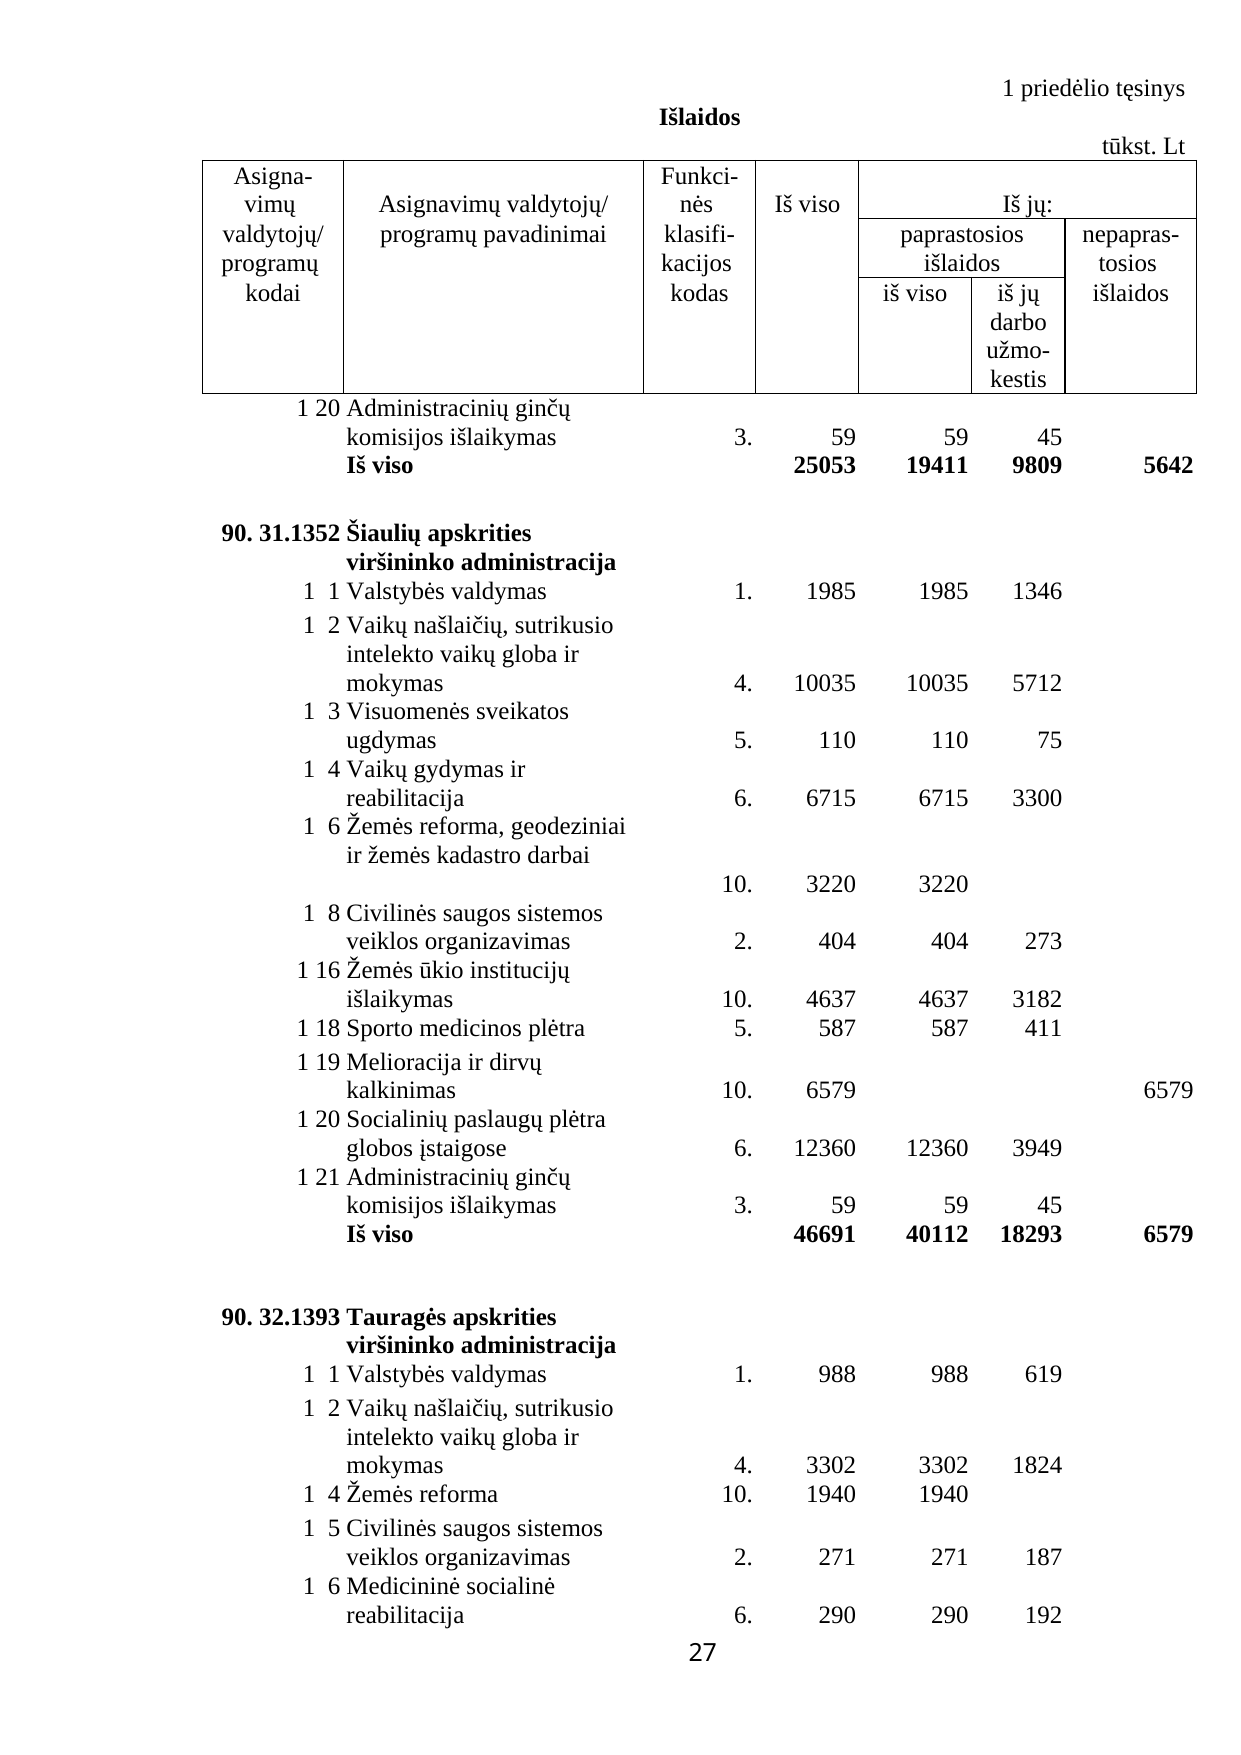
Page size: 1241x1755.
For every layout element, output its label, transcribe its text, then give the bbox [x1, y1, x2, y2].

table_cell 3302 [756, 1393, 859, 1479]
table_cell 18293 [971, 1219, 1065, 1253]
table_cell 587 [859, 1013, 971, 1047]
table_cell [1065, 696, 1196, 754]
table_header 1 priedėlio tęsinys [203, 74, 1196, 102]
table_cell [1065, 1013, 1196, 1047]
table_cell 3300 [971, 754, 1065, 811]
table_cell [971, 811, 1065, 898]
table_cell 1 19 [203, 1047, 343, 1104]
table_cell 1 4 [203, 1479, 343, 1513]
table_cell 1940 [859, 1479, 971, 1513]
table_cell [1065, 1571, 1196, 1628]
table_cell 271 [756, 1514, 859, 1571]
table_cell iš viso [859, 278, 971, 393]
table_cell 59 [756, 1162, 859, 1219]
table_cell [203, 1253, 343, 1302]
table_cell 3. [643, 1162, 756, 1219]
table_cell 40112 [859, 1219, 971, 1253]
table_cell Civilinės saugos sistemos veiklos organizavimas [343, 898, 643, 955]
table_cell Funkci-nės [644, 161, 755, 218]
table_cell [756, 1253, 859, 1302]
table_cell [1065, 394, 1196, 450]
table_cell valdytojų/ programų [203, 218, 343, 277]
table_cell [643, 1219, 756, 1253]
table_cell 1346 [971, 576, 1065, 610]
table_cell [971, 1302, 1065, 1359]
table_cell [1065, 1514, 1196, 1571]
table_cell [1065, 1302, 1196, 1359]
table_cell [203, 1219, 343, 1253]
table_cell 3302 [859, 1393, 971, 1479]
table_cell 1 1 [203, 576, 343, 610]
table_cell 25053 [756, 450, 859, 484]
table_cell [1065, 955, 1196, 1013]
table_cell [971, 1253, 1065, 1302]
table_cell 46691 [756, 1219, 859, 1253]
table_cell [859, 519, 971, 576]
table_cell 273 [971, 898, 1065, 955]
table_cell [756, 1302, 859, 1359]
table_cell 1 16 [203, 955, 343, 1013]
table_cell Išlaidos [203, 102, 1196, 131]
table_cell 3220 [756, 811, 859, 898]
table_cell 1 18 [203, 1013, 343, 1047]
table_cell nepapras-tosios [1066, 219, 1196, 277]
table_cell 619 [971, 1359, 1065, 1393]
table_cell 192 [971, 1571, 1065, 1628]
table_cell Administracinių ginčų komisijos išlaikymas [343, 1162, 643, 1219]
table_cell [1065, 754, 1196, 811]
table_cell 411 [971, 1013, 1065, 1047]
table_cell 9809 [971, 450, 1065, 484]
table_cell 1 3 [203, 696, 343, 754]
table_cell paprastosios išlaidos [859, 219, 1064, 277]
table_cell 1 4 [203, 754, 343, 811]
table_cell 4637 [756, 955, 859, 1013]
table_cell 6579 [1065, 1219, 1196, 1253]
table_cell [756, 519, 859, 576]
table_cell 10035 [859, 610, 971, 696]
table_cell Administracinių ginčų komisijos išlaikymas [343, 394, 643, 450]
table_cell [643, 1302, 756, 1359]
table_cell 988 [756, 1359, 859, 1393]
table_cell 1 5 [203, 1514, 343, 1571]
table_cell 290 [756, 1571, 859, 1628]
table_cell [1065, 1479, 1196, 1513]
table_cell 1 6 [203, 811, 343, 898]
table_cell Tauragės apskrities viršininko administracija [343, 1302, 643, 1359]
table_cell [1065, 1253, 1196, 1302]
table_cell 10. [643, 811, 756, 898]
table_cell [1065, 519, 1196, 576]
table_cell Valstybės valdymas [343, 576, 643, 610]
table_cell 59 [859, 394, 971, 450]
table_cell 1824 [971, 1393, 1065, 1479]
table_cell 1985 [859, 576, 971, 610]
table_cell [971, 1047, 1065, 1104]
table_cell kodai [203, 277, 343, 393]
table_cell Civilinės saugos sistemos veiklos organizavimas [343, 1514, 643, 1571]
table_cell [1065, 1162, 1196, 1219]
table_cell [1065, 1359, 1196, 1393]
table_cell 1 20 [203, 394, 343, 450]
table_cell Iš viso [343, 450, 643, 484]
table_cell 6. [643, 1571, 756, 1628]
table_cell 110 [859, 696, 971, 754]
table_cell [756, 277, 858, 393]
table_cell 1940 [756, 1479, 859, 1513]
table_cell 6579 [1065, 1047, 1196, 1104]
table_cell 10035 [756, 610, 859, 696]
table_cell 5642 [1065, 450, 1196, 484]
table_cell išlaidos [1066, 277, 1196, 393]
table_cell Socialinių paslaugų plėtra globos įstaigose [343, 1104, 643, 1162]
table_cell 6. [643, 1104, 756, 1162]
table_cell 90. 32.1393 [203, 1302, 343, 1359]
table_cell 1 2 [203, 1393, 343, 1479]
table_cell 6. [643, 754, 756, 811]
table_cell tūkst. Lt [203, 131, 1196, 160]
table_cell 4. [643, 610, 756, 696]
table_cell 1 1 [203, 1359, 343, 1393]
table_cell 5. [643, 1013, 756, 1047]
table_cell Iš viso [343, 1219, 643, 1253]
table_cell [1065, 485, 1196, 518]
table_cell 45 [971, 394, 1065, 450]
table_cell 988 [859, 1359, 971, 1393]
table_cell 59 [859, 1162, 971, 1219]
table_cell 271 [859, 1514, 971, 1571]
table_cell klasifi-kacijos [644, 218, 755, 277]
table_cell 75 [971, 696, 1065, 754]
table_cell 1 2 [203, 610, 343, 696]
table_cell [859, 1253, 971, 1302]
table_cell [1065, 1104, 1196, 1162]
table_cell Šiaulių apskrities viršininko administracija [343, 519, 643, 576]
table_cell Iš viso [756, 161, 858, 218]
table_cell [1065, 1393, 1196, 1479]
table_cell Iš jų: [859, 161, 1196, 218]
table_cell 4637 [859, 955, 971, 1013]
table_cell [971, 519, 1065, 576]
table_cell [859, 485, 971, 518]
table_cell [344, 277, 643, 393]
table_cell 404 [859, 898, 971, 955]
table_cell [859, 1302, 971, 1359]
table_cell 1 8 [203, 898, 343, 955]
table_cell 1. [643, 1359, 756, 1393]
table_cell 1985 [756, 576, 859, 610]
table_cell 45 [971, 1162, 1065, 1219]
table_cell 4. [643, 1393, 756, 1479]
table_cell [971, 1479, 1065, 1513]
table_cell Vaikų gydymas ir reabilitacija [343, 754, 643, 811]
table_cell 19411 [859, 450, 971, 484]
table_cell 6579 [756, 1047, 859, 1104]
table_cell [1065, 811, 1196, 898]
table_cell 3949 [971, 1104, 1065, 1162]
table_cell [643, 1253, 756, 1302]
table_cell 3220 [859, 811, 971, 898]
table_cell 90. 31.1352 [203, 519, 343, 576]
table_cell [859, 1047, 971, 1104]
table_cell 12360 [756, 1104, 859, 1162]
table_cell 6715 [756, 754, 859, 811]
table_cell 10. [643, 955, 756, 1013]
table_cell 1 21 [203, 1162, 343, 1219]
table_cell programų pavadinimai [344, 218, 643, 277]
table_cell kodas [644, 277, 755, 393]
table_cell Vaikų našlaičių, sutrikusio intelekto vaikų globa ir mokymas [343, 1393, 643, 1479]
table_cell Sporto medicinos plėtra [343, 1013, 643, 1047]
table_cell Vaikų našlaičių, sutrikusio intelekto vaikų globa ir mokymas [343, 610, 643, 696]
table_cell [643, 519, 756, 576]
table_cell 5. [643, 696, 756, 754]
table_cell 1 6 [203, 1571, 343, 1628]
table_cell 1 20 [203, 1104, 343, 1162]
table_cell [1065, 898, 1196, 955]
table_cell 6715 [859, 754, 971, 811]
table_cell 10. [643, 1047, 756, 1104]
table_cell [643, 450, 756, 484]
table_cell 587 [756, 1013, 859, 1047]
table_cell Asignavimų valdytojų/ [344, 161, 643, 218]
table_cell 3. [643, 394, 756, 450]
table_cell [203, 450, 343, 484]
table_cell Žemės reforma [343, 1479, 643, 1513]
table_cell 12360 [859, 1104, 971, 1162]
table_cell 2. [643, 1514, 756, 1571]
table_cell [203, 485, 343, 518]
table_cell [1065, 610, 1196, 696]
table_cell [1065, 576, 1196, 610]
table_cell 5712 [971, 610, 1065, 696]
table_cell 2. [643, 898, 756, 955]
table_cell Melioracija ir dirvų kalkinimas [343, 1047, 643, 1104]
table_cell [756, 218, 858, 277]
table_cell Medicininė socialinė reabilitacija [343, 1571, 643, 1628]
table_cell 110 [756, 696, 859, 754]
table_cell 404 [756, 898, 859, 955]
table_cell Žemės reforma, geodeziniai ir žemės kadastro darbai [343, 811, 643, 898]
table_cell 59 [756, 394, 859, 450]
table_cell [343, 1253, 643, 1302]
table_cell 187 [971, 1514, 1065, 1571]
table_cell [971, 485, 1065, 518]
table_cell Valstybės valdymas [343, 1359, 643, 1393]
table_cell 1. [643, 576, 756, 610]
table_cell 10. [643, 1479, 756, 1513]
table_cell [643, 485, 756, 518]
table_cell 3182 [971, 955, 1065, 1013]
table_cell [756, 485, 859, 518]
table_cell iš jų darbo užmo-kestis [972, 278, 1064, 393]
table_cell 290 [859, 1571, 971, 1628]
table_cell [343, 485, 643, 518]
table_cell Žemės ūkio institucijų išlaikymas [343, 955, 643, 1013]
table_cell Asigna-vimų [203, 161, 343, 218]
table_cell Visuomenės sveikatos ugdymas [343, 696, 643, 754]
